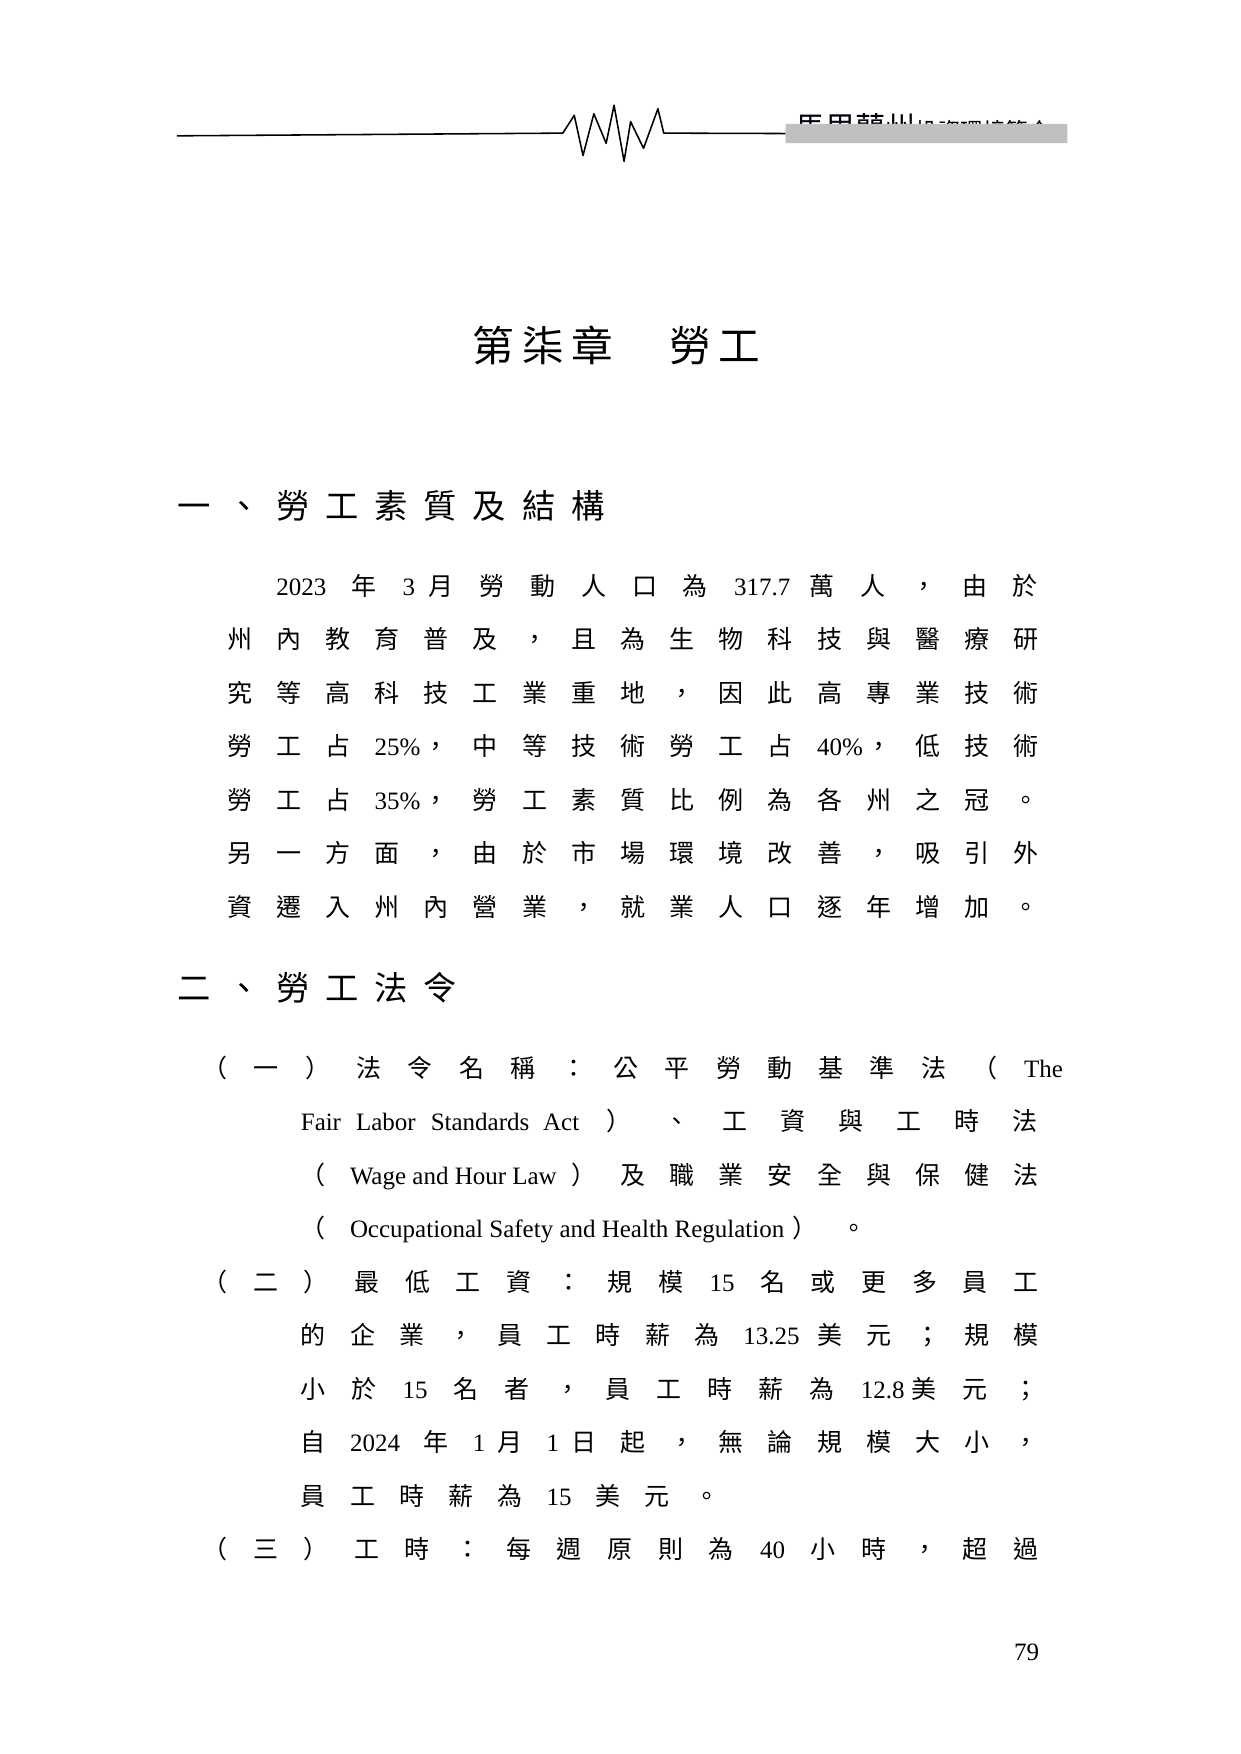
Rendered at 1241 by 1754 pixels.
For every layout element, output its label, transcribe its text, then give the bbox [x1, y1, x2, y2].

text 第柒章 勞工 [178, 290, 1063, 397]
text （二）最低工資：規模15名或更多員工的企業，員工時薪為13.25美元；規模小於15名者，員工時薪為12.8美元；自2024年1月1日起，無論規模大小，員工時薪為15美元。 [202, 1253, 1063, 1521]
text 2023年3月勞動人口為317.7萬人，由於州內教育普及，且為生物科技與醫療研究等高科技工業重地，因此高專業技術勞工占25%，中等技術勞工占40%，低技術勞工占35%，勞工素質比例為各州之冠。另一方面，由於市場環境改善，吸引外資遷入州內營業，就業人口逐年增加。 [219, 557, 1063, 932]
text 二、勞工法令 [178, 959, 1063, 1013]
text （一）法令名稱：公平勞動基準法（The Fair Labor Standards Act）、工資與工時法（Wage and Hour Law）及職業安全與保健法（Occupational Safety and Health Regulation）。 [202, 1039, 1063, 1253]
text （三）工時：每週原則為40小時，超過 [202, 1521, 1063, 1575]
text 一、勞工素質及結構 [178, 477, 1063, 531]
